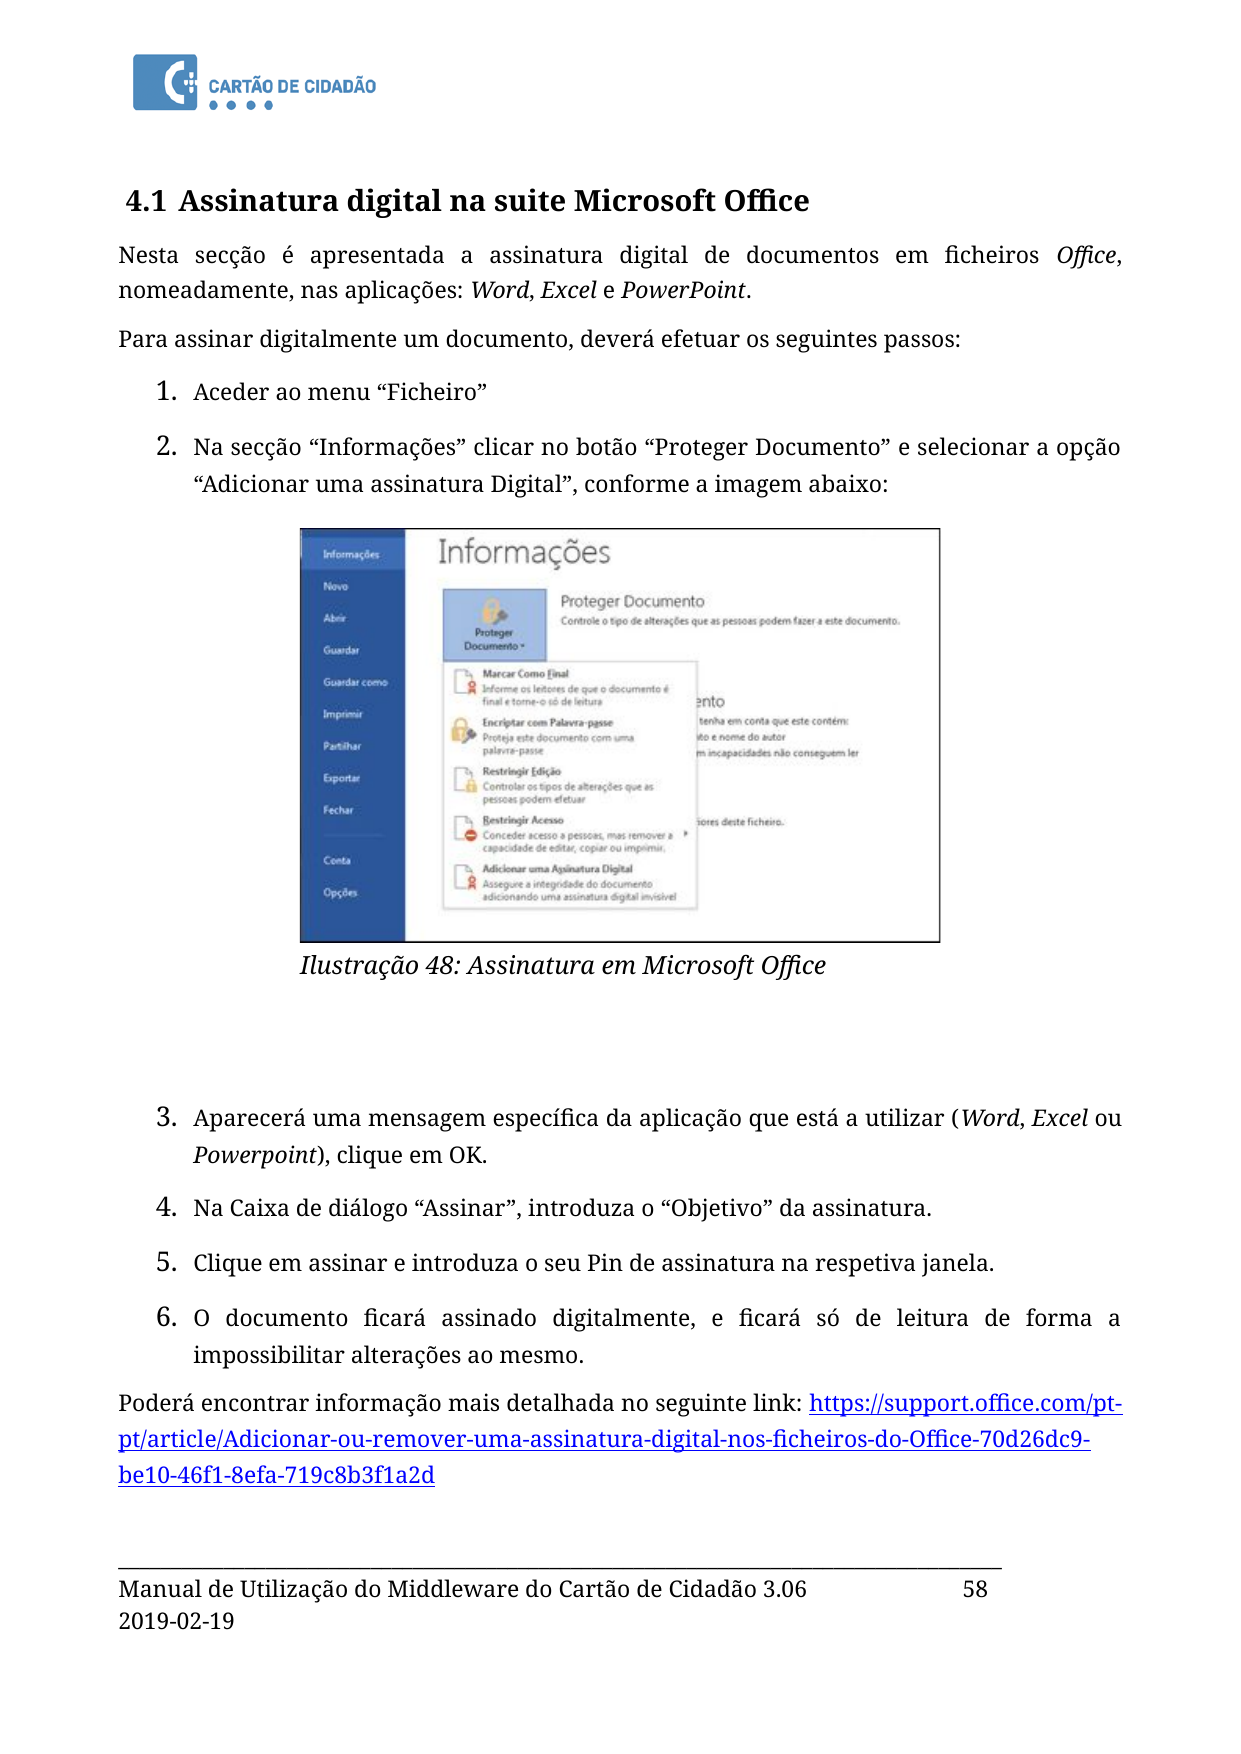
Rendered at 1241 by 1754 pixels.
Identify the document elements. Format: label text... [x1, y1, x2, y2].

picture [130, 47, 423, 118]
list Na secção “Informações” clicar no botão “Proteger Documento” e selecionar a opção “Adicionar uma assinatura Digital”, conforme a imagem abaixo: [156, 426, 1122, 499]
list Aparecerá uma mensagem específica da aplicação que está a utilizar (Word, Excel ou Powerpoint), clique em OK. [156, 1097, 1122, 1170]
subtitle Assinatura digital na suite Microsoft Office [118, 180, 1122, 220]
text Para assinar digitalmente um documento, deverá efetuar os seguintes passos: [118, 323, 1122, 354]
text Poderá encontrar informação mais detalhada no seguinte link: https://support.office.com/pt-pt/article/Adicionar-ou-remover-uma-assinatura-digital-nos-ficheiros-do-Office-70d26dc9-be10-46f1-8efa-719c8b3f1a2d [118, 1387, 1122, 1490]
list Aceder ao menu “Ficheiro” [156, 371, 1122, 408]
text Ilustração 48: Assinatura em Microsoft Office [300, 943, 940, 982]
list Na Caixa de diálogo “Assinar”, introduza o “Objetivo” da assinatura. [156, 1187, 1122, 1224]
list O documento ficará assinado digitalmente, e ficará só de leitura de forma a impossibilitar alterações ao mesmo. [156, 1297, 1122, 1370]
list Clique em assinar e introduza o seu Pin de assinatura na respetiva janela. [156, 1242, 1122, 1279]
picture [299, 528, 941, 943]
text Nesta secção é apresentada a assinatura digital de documentos em ficheiros Office, nomeadamente, nas aplicações: Word, Excel e PowerPoint. [118, 238, 1122, 306]
